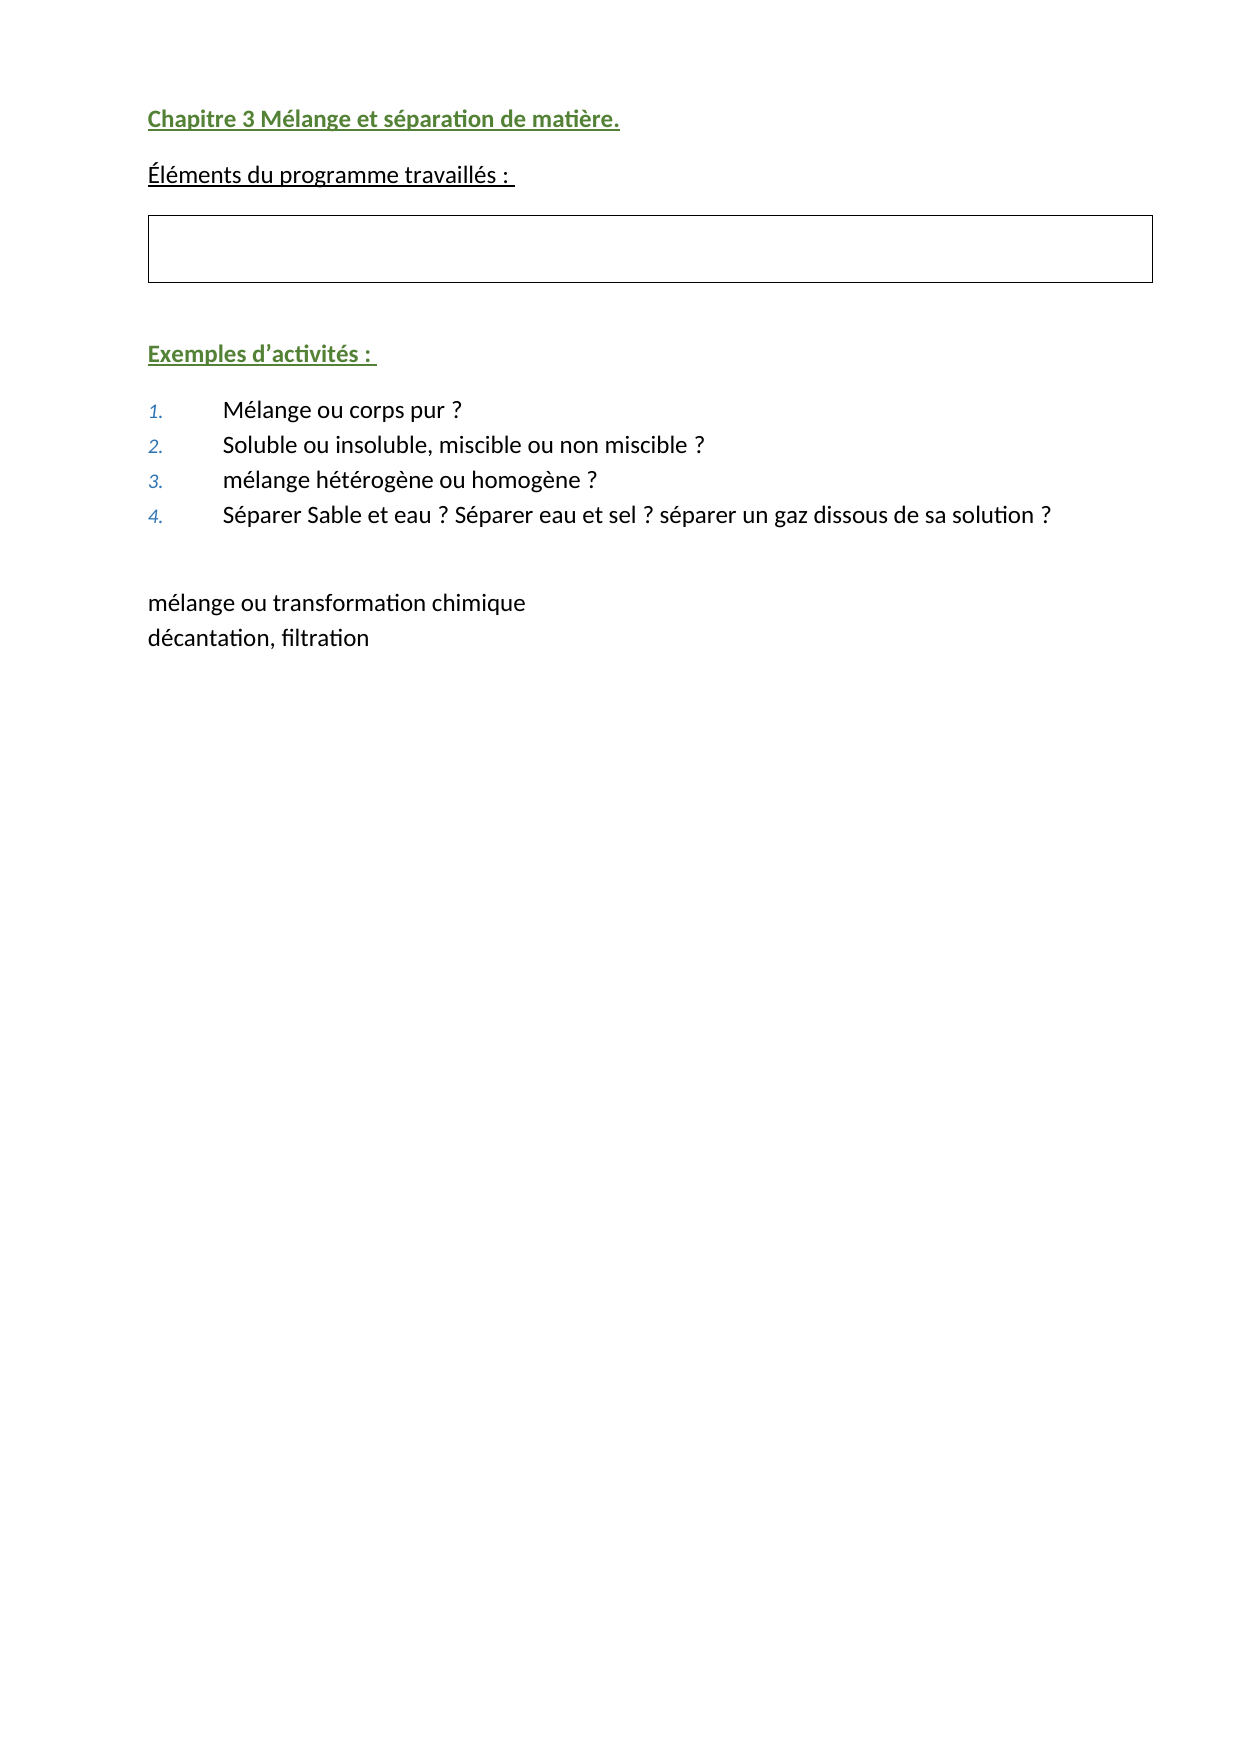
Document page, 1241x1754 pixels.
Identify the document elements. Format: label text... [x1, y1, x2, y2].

text Exemples d’activités : [148, 338, 1152, 369]
list décantation, filtration [148, 622, 1152, 653]
list Mélange ou corps pur ? [148, 394, 1152, 424]
list mélange hétérogène ou homogène ? [148, 464, 1152, 494]
text Éléments du programme travaillés : [148, 159, 1152, 190]
table_header [149, 216, 1152, 282]
text Chapitre 3 Mélange et séparation de matière. [148, 103, 1152, 134]
list Soluble ou insoluble, miscible ou non miscible ? [148, 429, 1152, 459]
list Séparer Sable et eau ? Séparer eau et sel ? séparer un gaz dissous de sa solution ? [148, 499, 1152, 529]
list mélange ou transformation chimique [148, 587, 1152, 618]
